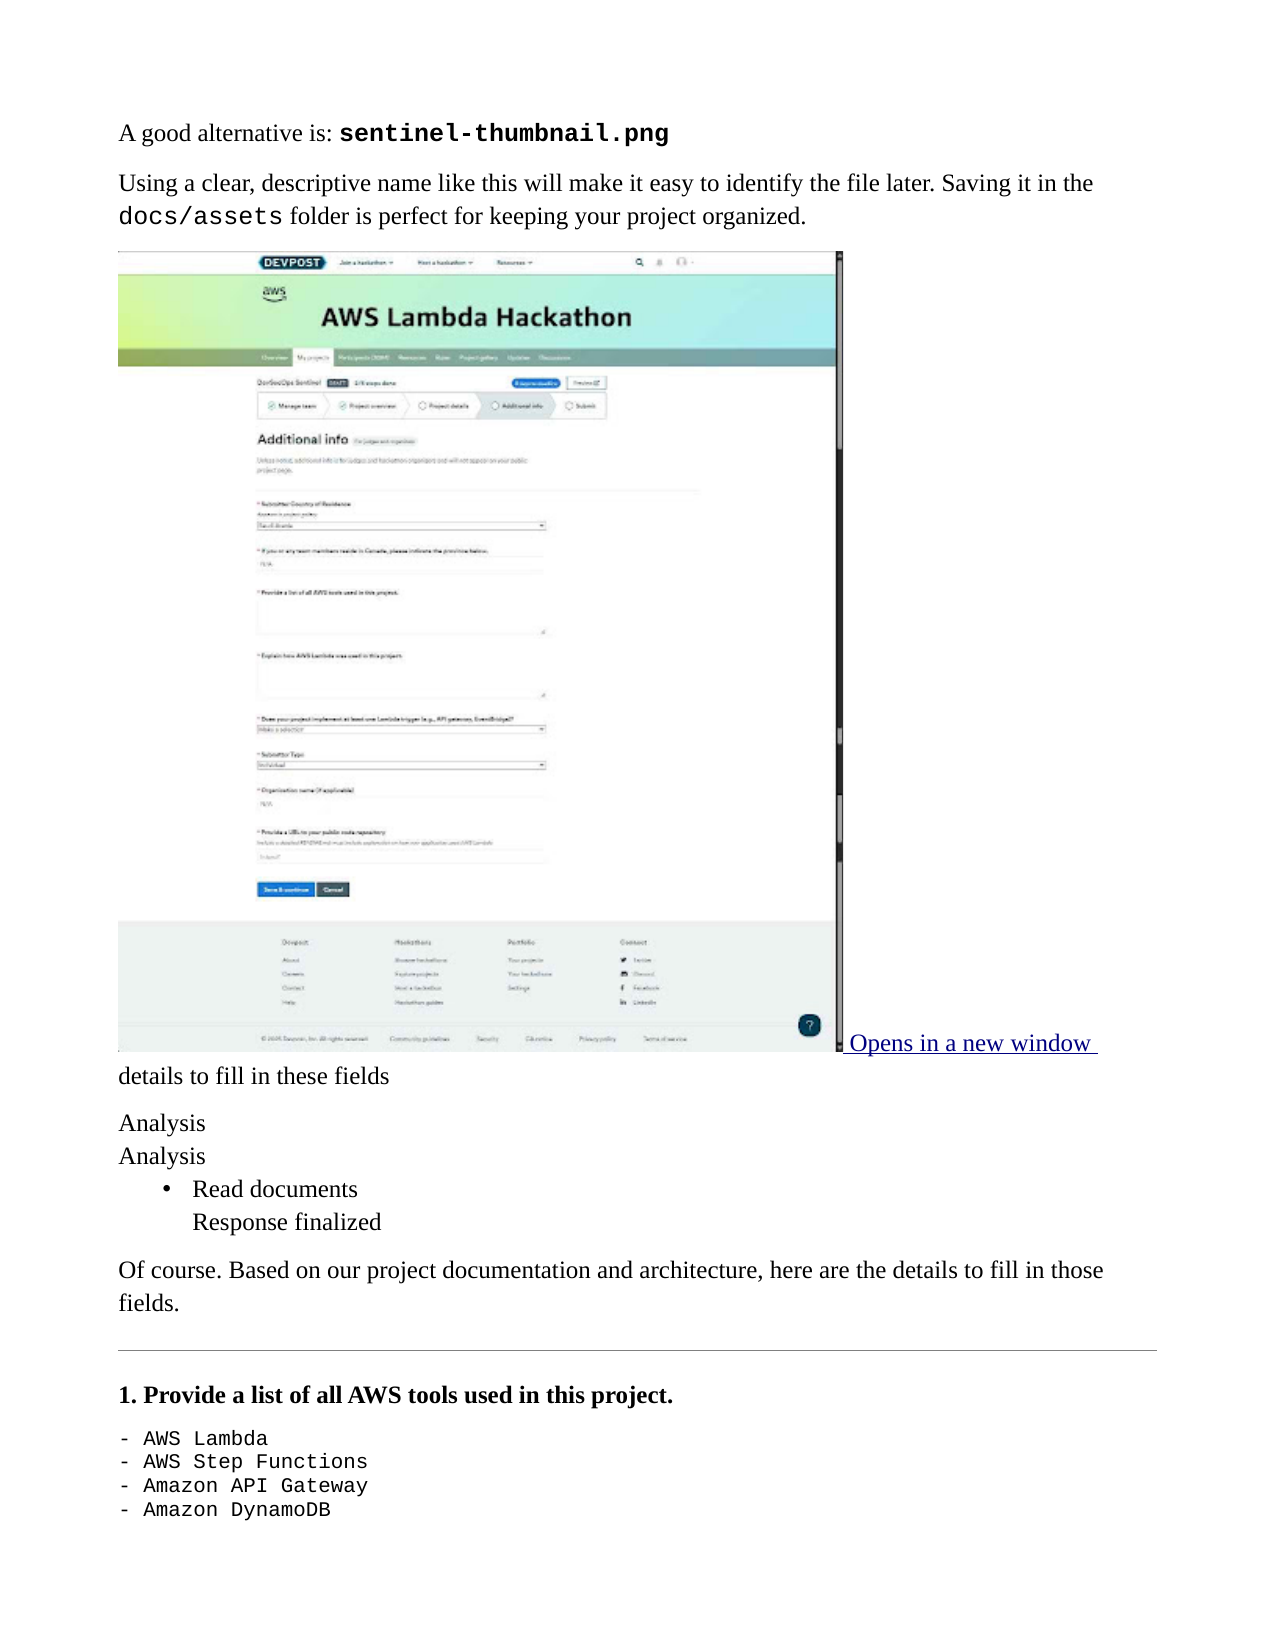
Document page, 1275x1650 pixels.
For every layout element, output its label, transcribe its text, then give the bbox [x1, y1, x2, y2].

text details to fill in these fields [118, 1061, 1157, 1089]
text Analysis [118, 1108, 1157, 1137]
text 1. Provide a list of all AWS tools used in this project. [118, 1380, 1157, 1409]
text Using a clear, descriptive name like this will make it easy to identify the file later. Saving it in the docs/assets folder is perfect for keeping your project organized. [118, 168, 1157, 232]
text - AWS Lambda [118, 1428, 1157, 1451]
list Read documents [162, 1174, 1157, 1203]
text Opens in a new window [118, 1025, 1157, 1057]
text A good alternative is: sentinel-thumbnail.png [118, 118, 1157, 149]
text Of course. Based on our project documentation and architecture, here are the details to fill in those fields. [118, 1255, 1157, 1317]
text Analysis [118, 1141, 1157, 1170]
picture [118, 251, 844, 1052]
text - Amazon API Gateway [118, 1475, 1157, 1498]
text - Amazon DynamoDB [118, 1498, 1157, 1522]
text - AWS Step Functions [118, 1451, 1157, 1475]
list Response finalized [162, 1207, 1157, 1236]
